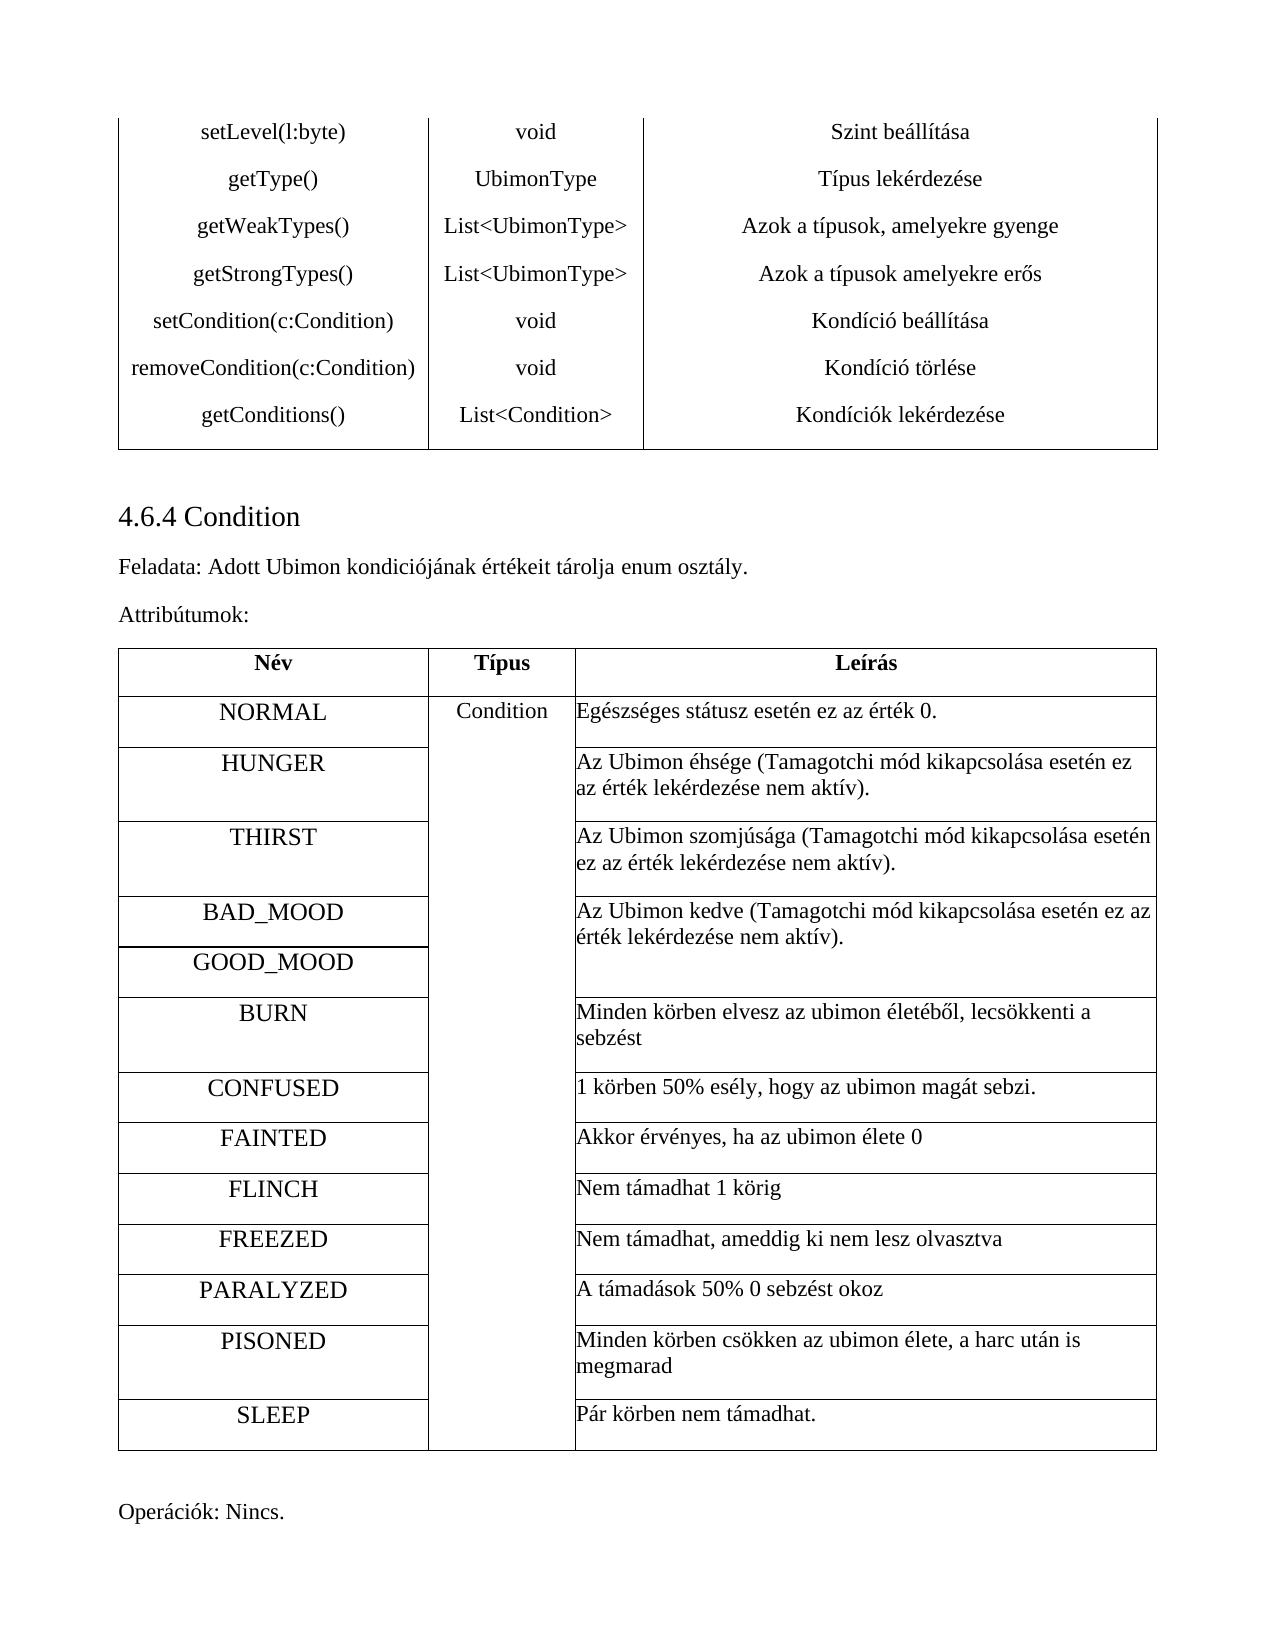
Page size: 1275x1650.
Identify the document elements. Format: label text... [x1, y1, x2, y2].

table_header Típus [429, 649, 575, 696]
text 4.6.4 Condition [118, 499, 1157, 533]
table_cell BURN [119, 998, 428, 1072]
table_cell removeCondition(c:Condition) [119, 354, 428, 401]
table_cell Azok a típusok amelyekre erős [644, 260, 1157, 307]
table_cell Szint beállítása [644, 118, 1157, 165]
table_cell Típus lekérdezése [644, 165, 1157, 212]
text Feladata: Adott Ubimon kondiciójának értékeit tárolja enum osztály. [118, 553, 1157, 580]
table_cell Minden körben elvesz az ubimon életéből, lecsökkenti a sebzést [576, 998, 1156, 1072]
table_cell Condition [429, 697, 575, 1450]
table_cell Az Ubimon kedve (Tamagotchi mód kikapcsolása esetén ez az érték lekérdezése nem aktív). [576, 897, 1156, 997]
table_cell getStrongTypes() [119, 260, 428, 307]
table_cell List<Condition> [429, 401, 643, 448]
table_cell Pár körben nem támadhat. [576, 1400, 1156, 1450]
table_cell void [429, 307, 643, 354]
table_cell FAINTED [119, 1123, 428, 1173]
table_cell 1 körben 50% esély, hogy az ubimon magát sebzi. [576, 1073, 1156, 1122]
table_cell Azok a típusok, amelyekre gyenge [644, 213, 1157, 260]
table_cell Akkor érvényes, ha az ubimon élete 0 [576, 1123, 1156, 1173]
table_cell Kondíció beállítása [644, 307, 1157, 354]
table_cell NORMAL [119, 697, 428, 747]
table_cell UbimonType [429, 165, 643, 212]
table_cell A támadások 50% 0 sebzést okoz [576, 1275, 1156, 1325]
table_cell Minden körben csökken az ubimon élete, a harc után is megmarad [576, 1326, 1156, 1399]
table_cell HUNGER [119, 748, 428, 821]
table_cell THIRST [119, 822, 428, 896]
table_cell getConditions() [119, 401, 428, 448]
table_cell Nem támadhat, ameddig ki nem lesz olvasztva [576, 1225, 1156, 1274]
table_cell Nem támadhat 1 körig [576, 1174, 1156, 1223]
table_cell Kondíciók lekérdezése [644, 401, 1157, 448]
table_cell setLevel(l:byte) [119, 118, 428, 165]
table_cell getWeakTypes() [119, 213, 428, 260]
table_cell getType() [119, 165, 428, 212]
table_cell FREEZED [119, 1225, 428, 1274]
table_cell PISONED [119, 1326, 428, 1399]
table_cell void [429, 118, 643, 165]
table_header Név [119, 649, 428, 696]
table_cell void [429, 354, 643, 401]
table_cell Az Ubimon éhsége (Tamagotchi mód kikapcsolása esetén ez az érték lekérdezése nem aktív). [576, 748, 1156, 821]
table_cell CONFUSED [119, 1073, 428, 1122]
table_cell setCondition(c:Condition) [119, 307, 428, 354]
table_cell PARALYZED [119, 1275, 428, 1325]
table_cell List<UbimonType> [429, 260, 643, 307]
table_header Leírás [576, 649, 1156, 696]
table_cell Egészséges státusz esetén ez az érték 0. [576, 697, 1156, 747]
table_cell List<UbimonType> [429, 213, 643, 260]
table_cell FLINCH [119, 1174, 428, 1223]
table_cell SLEEP [119, 1400, 428, 1450]
table_cell Az Ubimon szomjúsága (Tamagotchi mód kikapcsolása esetén ez az érték lekérdezése nem aktív). [576, 822, 1156, 896]
table_cell BAD_MOOD [119, 897, 428, 946]
table_cell Kondíció törlése [644, 354, 1157, 401]
table_cell GOOD_MOOD [119, 948, 428, 997]
text Operációk: Nincs. [118, 1498, 1157, 1524]
text Attribútumok: [118, 601, 1157, 627]
